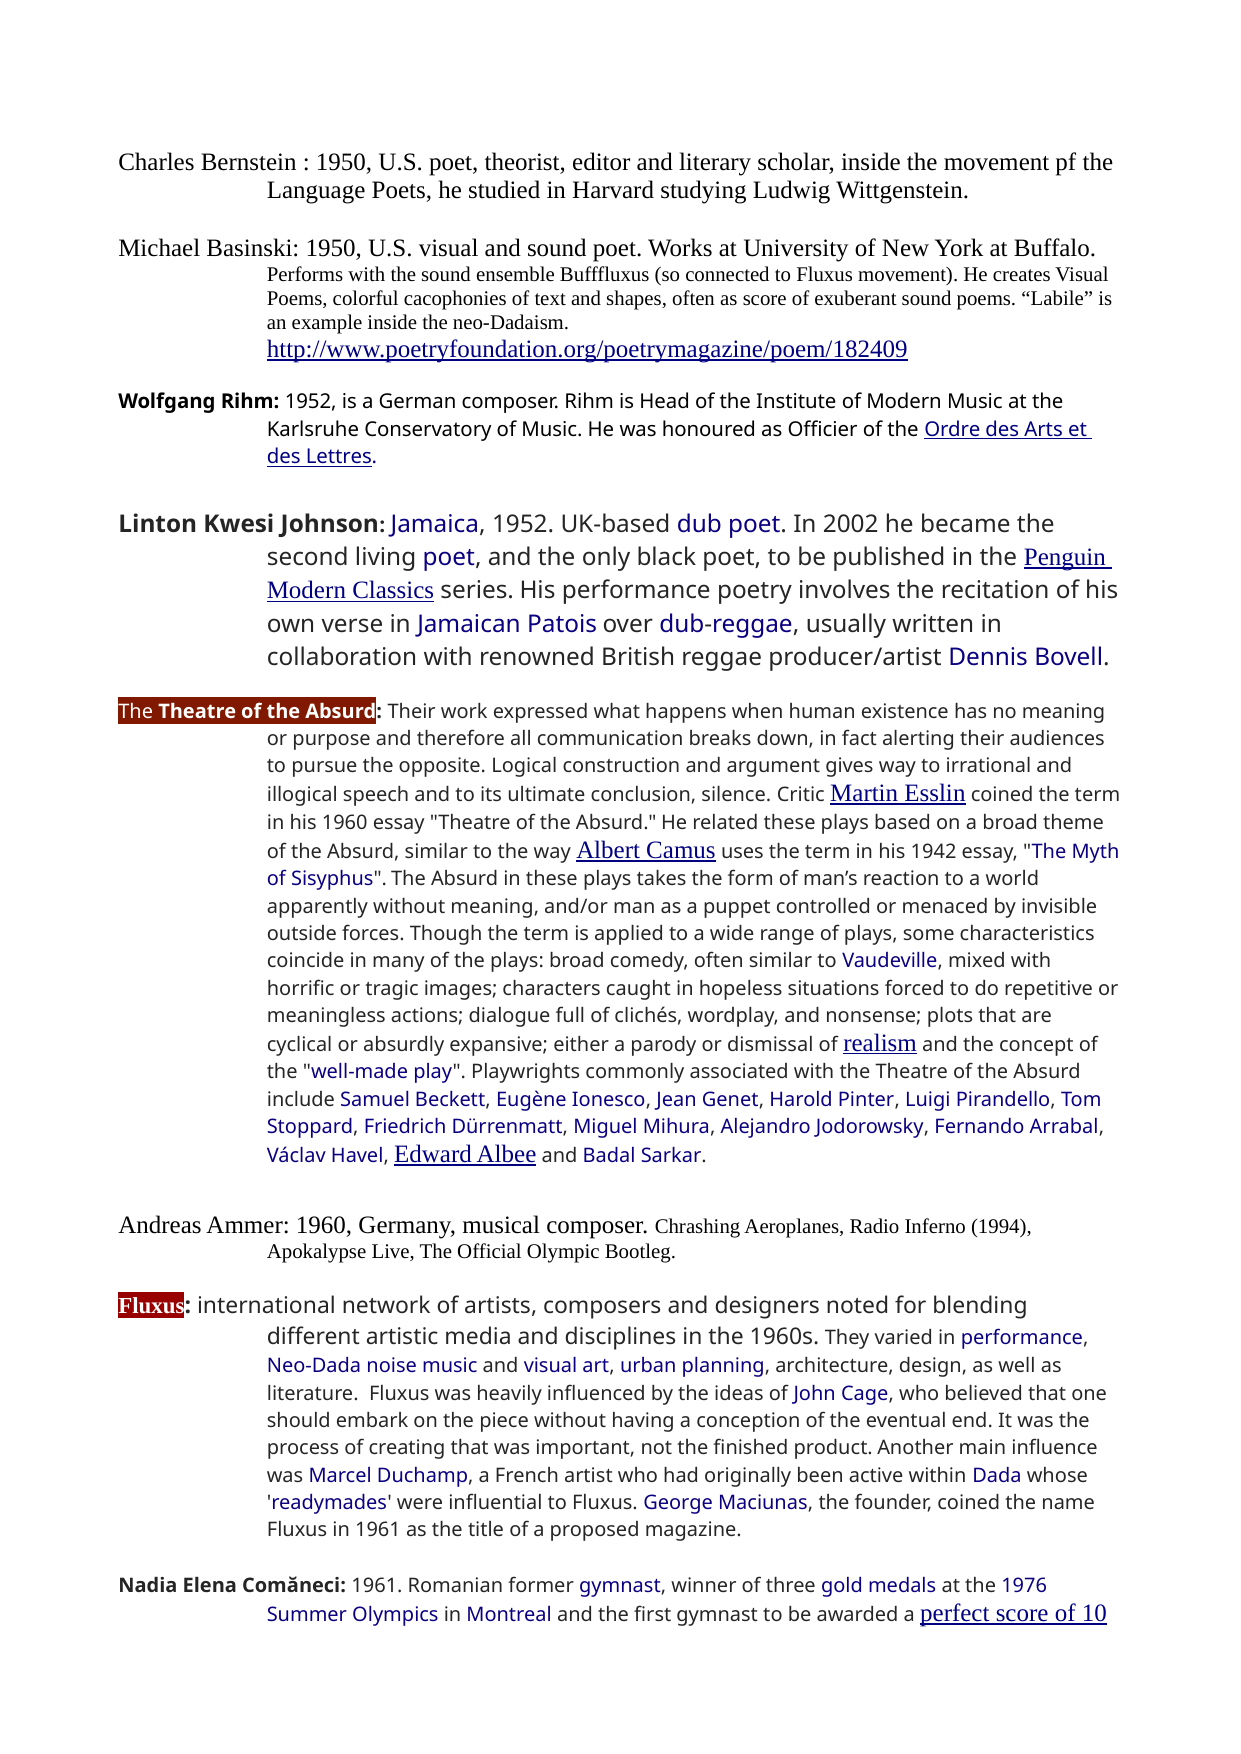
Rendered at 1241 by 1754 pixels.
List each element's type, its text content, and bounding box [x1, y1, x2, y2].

text The Theatre of the Absurd: Their work expressed what happens when human existence has no meaning or purpose and therefore all communication breaks down, in fact alerting their audiences to pursue the opposite. Logical construction and argument gives way to irrational and illogical speech and to its ultimate conclusion, silence. Critic Martin Esslin coined the term in his 1960 essay "Theatre of the Absurd." He related these plays based on a broad theme of the Absurd, similar to the way Albert Camus uses the term in his 1942 essay, "The Myth of Sisyphus". The Absurd in these plays takes the form of man’s reaction to a world apparently without meaning, and/or man as a puppet controlled or menaced by invisible outside forces. Though the term is applied to a wide range of plays, some characteristics coincide in many of the plays: broad comedy, often similar to Vaudeville, mixed with horrific or tragic images; characters caught in hopeless situations forced to do repetitive or meaningless actions; dialogue full of clichés, wordplay, and nonsense; plots that are cyclical or absurdly expansive; either a parody or dismissal of realism and the concept of the "well-made play". Playwrights commonly associated with the Theatre of the Absurd include Samuel Beckett, Eugène Ionesco, Jean Genet, Harold Pinter, Luigi Pirandello, Tom Stoppard, Friedrich Dürrenmatt, Miguel Mihura, Alejandro Jodorowsky, Fernando Arrabal, Václav Havel, Edward Albee and Badal Sarkar. [118, 697, 1122, 1168]
text Michael Basinski: 1950, U.S. visual and sound poet. Works at University of New York at Buffalo. Performs with the sound ensemble Bufffluxus (so connected to Fluxus movement). He creates Visual Poems, colorful cacophonies of text and shapes, often as score of exuberant sound poems. “Labile” is an example inside the neo-Dadaism. http://www.poetryfoundation.org/poetrymagazine/poem/182409 [118, 233, 1122, 363]
text Linton Kwesi Johnson: Jamaica, 1952. UK-based dub poet. In 2002 he became the second living poet, and the only black poet, to be published in the Penguin Modern Classics series. His performance poetry involves the recitation of his own verse in Jamaican Patois over dub-reggae, usually written in collaboration with renowned British reggae producer/artist Dennis Bovell. [118, 506, 1122, 673]
text Nadia Elena Comăneci: 1961. Romanian former gymnast, winner of three gold medals at the 1976 Summer Olympics in Montreal and the first gymnast to be awarded a perfect score of 10 [118, 1571, 1122, 1628]
text Fluxus: international network of artists, composers and designers noted for blending different artistic media and disciplines in the 1960s. They varied in performance, Neo-Dada noise music and visual art, urban planning, architecture, design, as well as literature. Fluxus was heavily influenced by the ideas of John Cage, who believed that one should embark on the piece without having a conception of the eventual end. It was the process of creating that was important, not the finished product. Another main influence was Marcel Duchamp, a French artist who had originally been active within Dada whose 'readymades' were influential to Fluxus. George Maciunas, the founder, coined the name Fluxus in 1961 as the title of a proposed magazine. [118, 1289, 1122, 1542]
text Andreas Ammer: 1960, Germany, musical composer. Chrashing Aeroplanes, Radio Inferno (1994), Apokalypse Live, The Official Olympic Bootleg. [118, 1210, 1122, 1263]
text Charles Bernstein : 1950, U.S. poet, theorist, editor and literary scholar, inside the movement pf the Language Poets, he studied in Harvard studying Ludwig Wittgenstein. [118, 147, 1122, 204]
text Wolfgang Rihm: 1952, is a German composer. Rihm is Head of the Institute of Modern Music at the Karlsruhe Conservatory of Music. He was honoured as Officier of the Ordre des Arts et des Lettres. [118, 387, 1122, 470]
